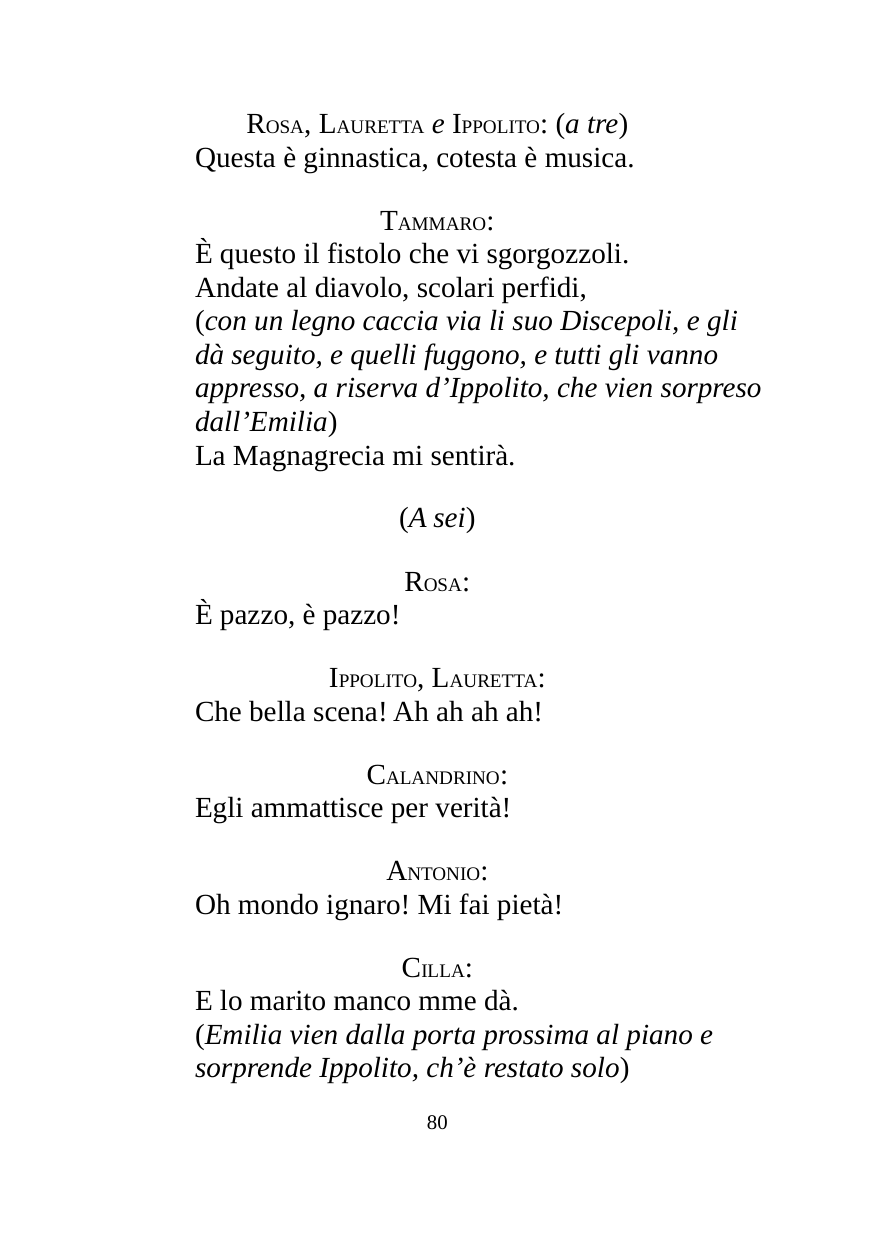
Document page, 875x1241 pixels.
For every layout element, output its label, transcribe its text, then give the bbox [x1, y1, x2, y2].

text Egli ammattisce per verità! [195, 790, 768, 824]
text Oh mondo ignaro! Mi fai pietà! [195, 887, 768, 920]
text Antonio: [106, 853, 768, 887]
text Rosa, Lauretta e Ippolito: (a tre) [106, 106, 768, 140]
text (con un legno caccia via li suo Discepoli, e gli dà seguito, e quelli fuggono, e tutti gli vanno appresso, a riserva d’Ippolito, che vien sorpreso dall’Emilia) [195, 303, 768, 438]
text È pazzo, è pazzo! [195, 597, 768, 631]
text Tammaro: [106, 203, 768, 236]
text Che bella scena! Ah ah ah ah! [195, 694, 768, 727]
text (Emilia vien dalla porta prossima al piano e sorprende Ippolito, ch’è restato solo) [195, 1017, 768, 1084]
text (A sei) [106, 501, 768, 534]
text Ippolito, Lauretta: [106, 660, 768, 694]
text Questa è ginnastica, cotesta è musica. [195, 140, 768, 173]
text La Magnagrecia mi sentirà. [195, 438, 768, 471]
text È questo il fistolo che vi sgorgozzoli. Andate al diavolo, scolari perfidi, [195, 236, 768, 303]
text Cilla: [106, 950, 768, 983]
text Calandrino: [106, 757, 768, 790]
text Rosa: [106, 564, 768, 597]
text E lo marito manco mme dà. [195, 983, 768, 1017]
